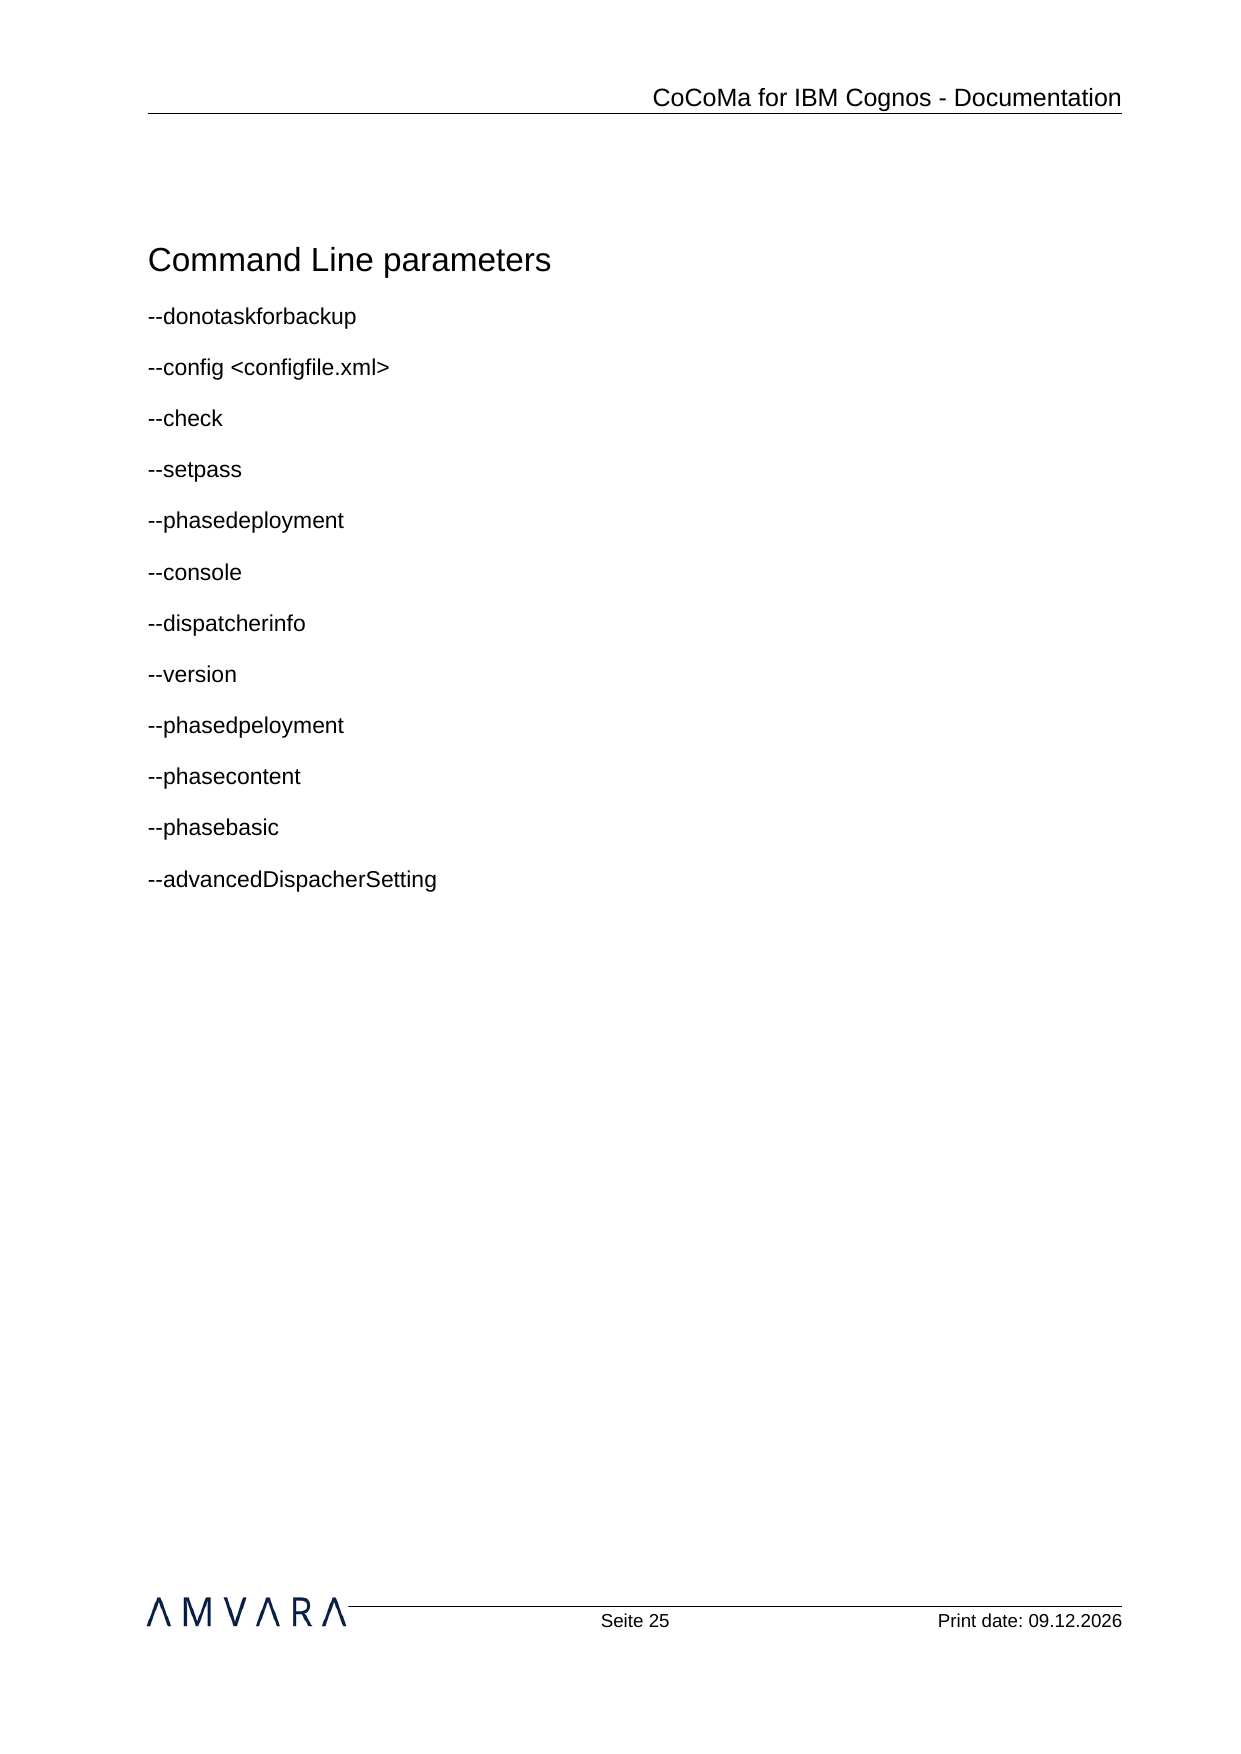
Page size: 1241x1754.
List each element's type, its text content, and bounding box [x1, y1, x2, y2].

text --check [148, 405, 1122, 432]
text --phasedpeloyment [148, 712, 1122, 738]
text --setpass [148, 456, 1122, 483]
text --config <configfile.xml> [148, 354, 1122, 380]
text --advancedDispacherSetting [148, 866, 1122, 892]
text --dispatcherinfo [148, 610, 1122, 636]
text --version [148, 661, 1122, 687]
text --console [148, 559, 1122, 585]
text --donotaskforbackup [148, 303, 1122, 329]
text --phasecontent [148, 763, 1122, 789]
text --phasedeployment [148, 507, 1122, 534]
text --phasebasic [148, 814, 1122, 841]
subtitle Command Line parameters [148, 240, 1092, 278]
